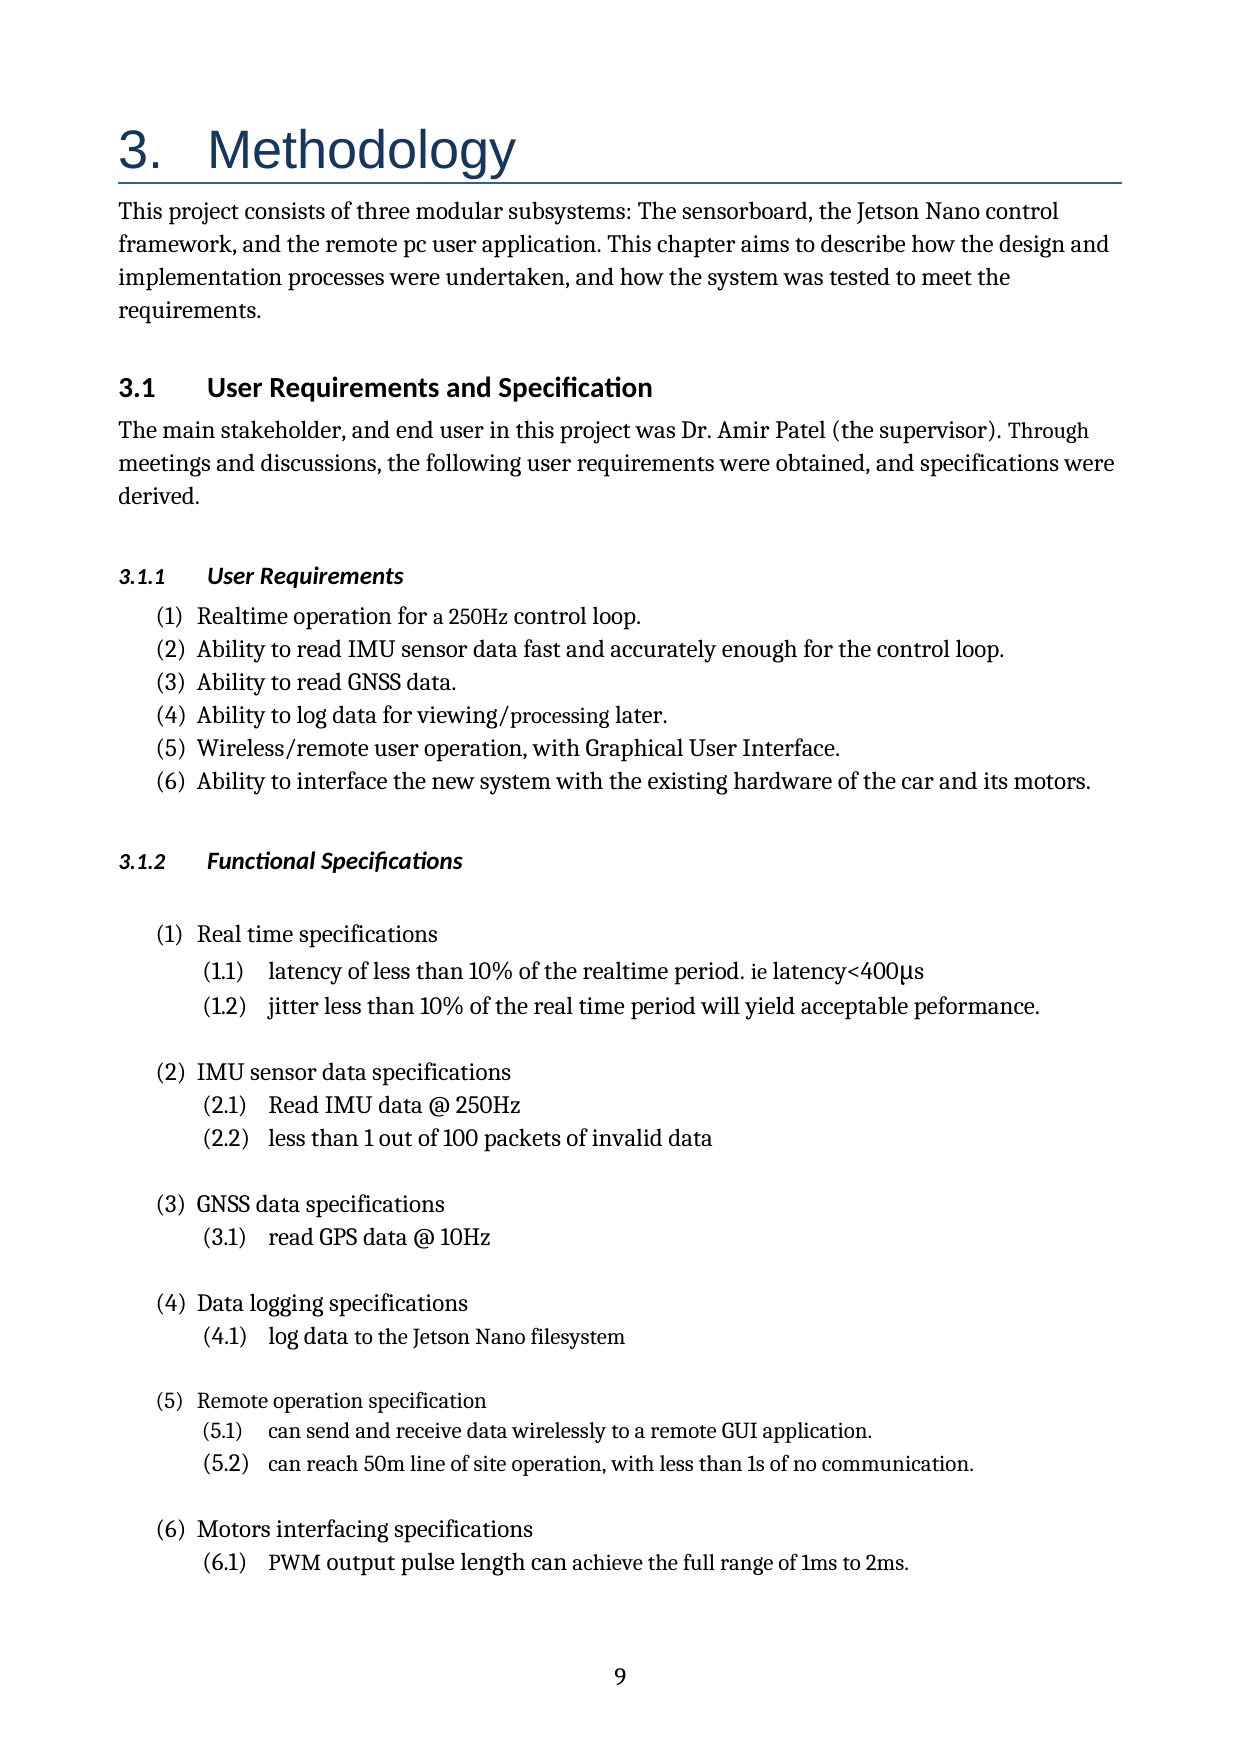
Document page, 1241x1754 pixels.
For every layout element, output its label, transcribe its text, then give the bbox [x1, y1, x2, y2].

list PWM output pulse length can achieve the full range of 1ms to 2ms. [197, 1548, 1122, 1576]
list jitter less than 10% of the real time period will yield acceptable peformance. [197, 992, 1122, 1054]
list Ability to read IMU sensor data fast and accurately enough for the control loop. [155, 635, 1122, 663]
list Real time specifications [155, 920, 1122, 948]
subtitle User Requirements and Specification [118, 369, 1122, 404]
list can send and receive data wirelessly to a remote GUI application. [197, 1418, 1122, 1445]
subtitle Methodology [118, 118, 1122, 182]
list read GPS data @ 10Hz [197, 1223, 1122, 1285]
list Data logging specifications [155, 1289, 1122, 1318]
list IMU sensor data specifications [155, 1058, 1122, 1087]
text The main stakeholder, and end user in this project was Dr. Amir Patel (the supervisor). Through meetings and discussions, the following user requirements were obtained, and specifications were derived. [118, 416, 1122, 511]
list Realtime operation for a 250Hz control loop. [155, 602, 1122, 631]
text This project consists of three modular subsystems: The sensorboard, the Jetson Nano control framework, and the remote pc user application. This chapter aims to describe how the design and implementation processes were undertaken, and how the system was tested to meet the requirements. [118, 197, 1122, 325]
list log data to the Jetson Nano filesystem [197, 1322, 1122, 1384]
list Wireless/remote user operation, with Graphical User Interface. [155, 734, 1122, 763]
subtitle User Requirements [118, 561, 1122, 591]
list Read IMU data @ 250Hz [197, 1091, 1122, 1120]
list Ability to interface the new system with the existing hardware of the car and its motors. [155, 767, 1122, 796]
list Motors interfacing specifications [155, 1514, 1122, 1543]
list less than 1 out of 100 packets of invalid data [197, 1124, 1122, 1186]
list Ability to read GNSS data. [155, 668, 1122, 697]
list Ability to log data for viewing/processing later. [155, 701, 1122, 729]
subtitle Functional Specifications [118, 845, 1122, 876]
list latency of less than 10% of the realtime period. ie latency<400μs [197, 953, 1122, 987]
list GNSS data specifications [155, 1190, 1122, 1219]
list can reach 50m line of site operation, with less than 1s of no communication. [197, 1448, 1122, 1510]
list Remote operation specification [155, 1388, 1122, 1414]
